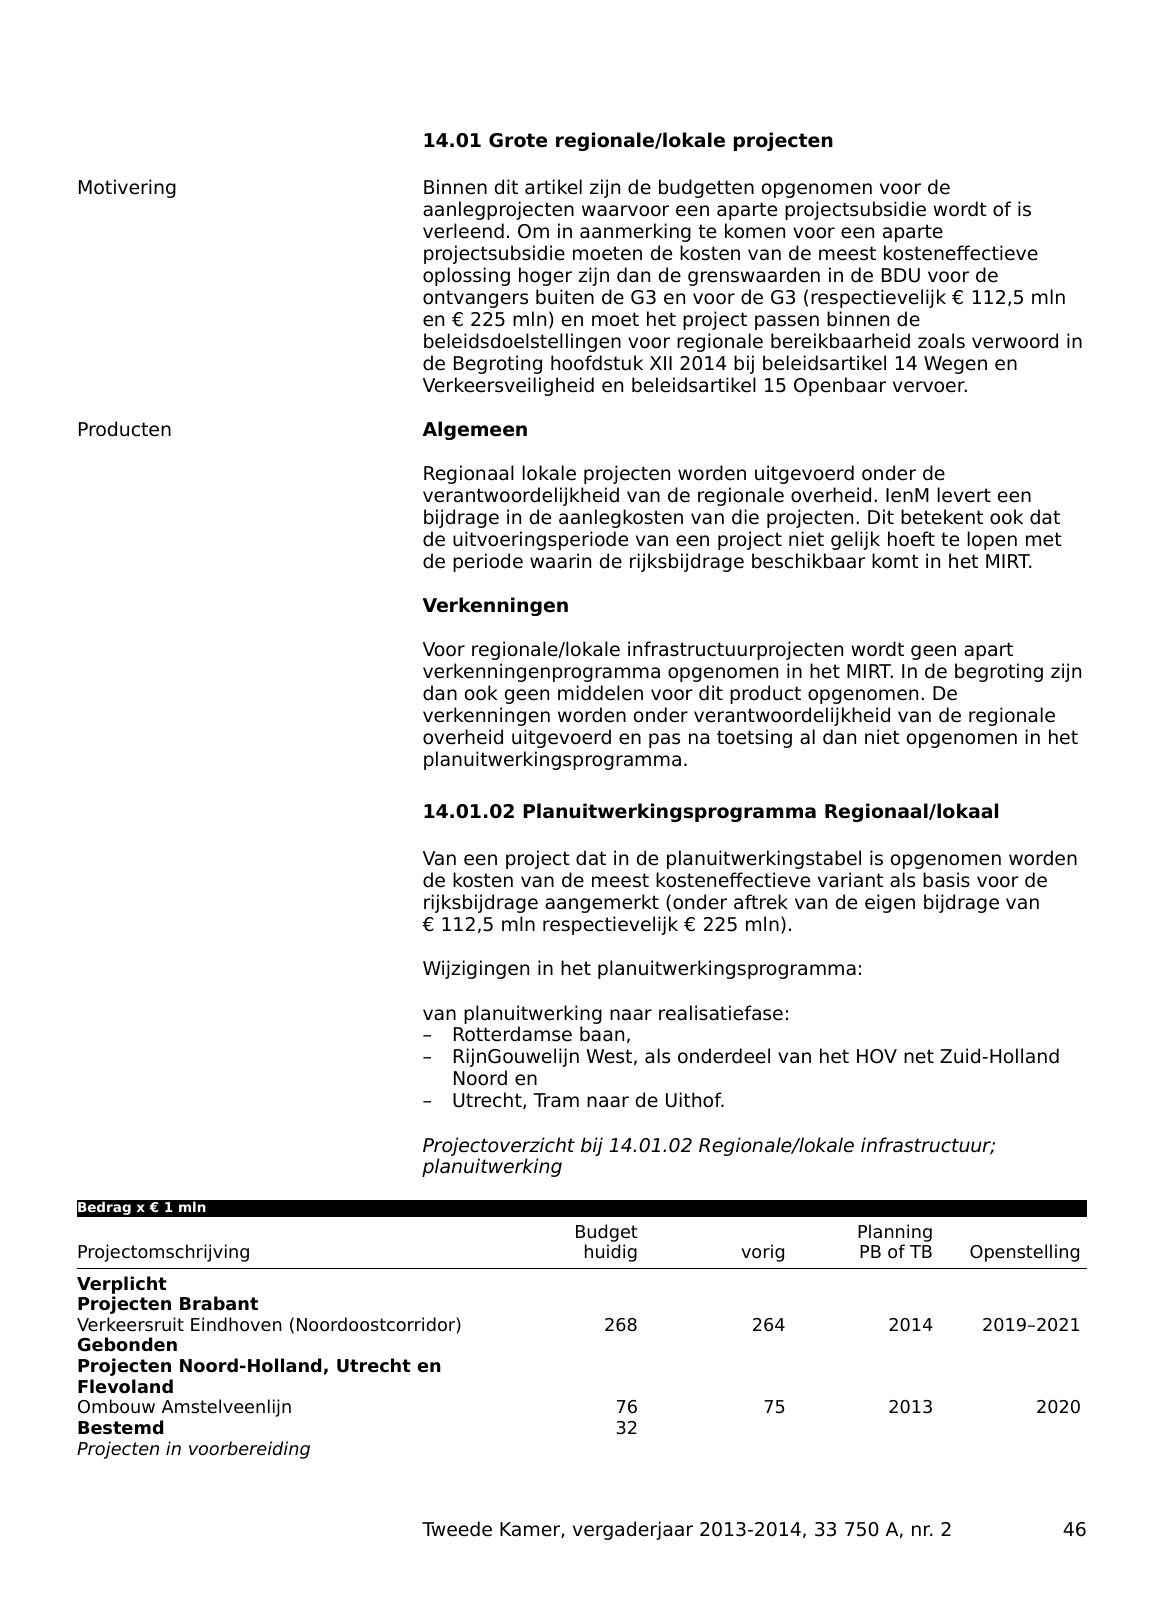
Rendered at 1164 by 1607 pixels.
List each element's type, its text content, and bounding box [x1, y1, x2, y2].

table_cell [791, 1418, 939, 1438]
table_cell 264 [644, 1315, 791, 1335]
table_cell Projecten Brabant [77, 1294, 496, 1315]
table_cell 2013 [791, 1397, 939, 1418]
table_cell [77, 1217, 496, 1242]
table_cell 76 [496, 1397, 644, 1418]
table_cell [496, 1439, 644, 1459]
table_cell [791, 1269, 939, 1294]
table_cell Verkeersruit Eindhoven (Noordoostcorridor) [77, 1315, 496, 1335]
table_cell [644, 1439, 791, 1459]
table_cell [791, 1356, 939, 1397]
text van planuitwerking naar realisatiefase: [422, 1002, 1087, 1024]
table_cell [644, 1356, 791, 1397]
table_cell 2014 [791, 1315, 939, 1335]
text Binnen dit artikel zijn de budgetten opgenomen voor de aanlegprojecten waarvoor een aparte projectsubsidie wordt of is verleend. Om in aanmerking te komen voor een aparte projectsubsidie moeten de kosten van de meest kosteneffectieve oplossing hoger zijn dan de grenswaarden in de BDU voor de ontvangers buiten de G3 en voor de G3 (respectievelijk € 112,5 mln en € 225 mln) en moet het project passen binnen de beleidsdoelstellingen voor regionale bereikbaarheid zoals verwoord in de Begroting hoofdstuk XII 2014 bij beleidsartikel 14 Wegen en Verkeersveiligheid en beleidsartikel 15 Openbaar vervoer. [422, 177, 1087, 397]
text – Rotterdamse baan, [422, 1024, 1087, 1046]
table_cell [496, 1356, 644, 1397]
table_cell [939, 1356, 1087, 1397]
table_cell [939, 1269, 1087, 1294]
text Regionaal lokale projecten worden uitgevoerd onder de verantwoordelijkheid van de regionale overheid. IenM levert een bijdrage in de aanlegkosten van die projecten. Dit betekent ook dat de uitvoeringsperiode van een project niet gelijk hoeft te lopen met de periode waarin de rijksbijdrage beschikbaar komt in het MIRT. [422, 463, 1087, 573]
subtitle Algemeen [422, 419, 1087, 441]
table_cell 32 [496, 1418, 644, 1438]
table_cell [644, 1335, 791, 1356]
table_cell [496, 1294, 644, 1315]
table_cell Verplicht [77, 1269, 496, 1294]
text Voor regionale/lokale infrastructuurprojecten wordt geen apart verkenningenprogramma opgenomen in het MIRT. In de begroting zijn dan ook geen middelen voor dit product opgenomen. De verkenningen worden onder verantwoordelijkheid van de regionale overheid uitgevoerd en pas na toetsing al dan niet opgenomen in het planuitwerkingsprogramma. [422, 639, 1087, 771]
table_cell [939, 1335, 1087, 1356]
table_cell [791, 1439, 939, 1459]
text – Utrecht, Tram naar de Uithof. [422, 1090, 1087, 1112]
table_cell 2019–2021 [939, 1315, 1087, 1335]
table_cell huidig [496, 1243, 644, 1268]
table_cell 75 [644, 1397, 791, 1418]
table_cell Planning [791, 1217, 939, 1242]
subtitle 14.01 Grote regionale/lokale projecten [422, 130, 1087, 152]
table_cell [791, 1335, 939, 1356]
table_cell Ombouw Amstelveenlijn [77, 1397, 496, 1418]
text – RijnGouwelijn West, als onderdeel van het HOV net Zuid-Holland Noord en [422, 1046, 1087, 1090]
text Producten [77, 419, 399, 441]
table_cell Bestemd [77, 1418, 496, 1438]
subtitle [77, 441, 399, 449]
table_cell vorig [644, 1243, 791, 1268]
text Van een project dat in de planuitwerkingstabel is opgenomen worden de kosten van de meest kosteneffectieve variant als basis voor de rijksbijdrage aangemerkt (onder aftrek van de eigen bijdrage van € 112,5 mln respectievelijk € 225 mln). [422, 848, 1087, 936]
subtitle Projectoverzicht bij 14.01.02 Regionale/lokale infrastructuur; planuitwerking [422, 1134, 1087, 1178]
table_cell [644, 1269, 791, 1294]
table_cell [791, 1294, 939, 1315]
subtitle 14.01.02 Planuitwerkingsprogramma Regionaal/lokaal [422, 801, 1087, 823]
table_cell 2020 [939, 1397, 1087, 1418]
table_cell [939, 1294, 1087, 1315]
text Wijzigingen in het planuitwerkingsprogramma: [422, 958, 1087, 980]
table_cell [644, 1294, 791, 1315]
table_cell Gebonden [77, 1335, 496, 1356]
table_cell [939, 1418, 1087, 1438]
table_cell Projecten Noord-Holland, Utrecht en Flevoland [77, 1356, 496, 1397]
table_cell Budget [496, 1217, 644, 1242]
table_cell [496, 1335, 644, 1356]
table_cell [644, 1418, 791, 1438]
table_cell [939, 1439, 1087, 1459]
table_cell Projecten in voorbereiding [77, 1439, 496, 1459]
text Motivering [77, 177, 399, 199]
table_cell Openstelling [939, 1243, 1087, 1268]
subtitle Verkenningen [422, 595, 1087, 617]
table_cell [644, 1217, 791, 1242]
table_cell PB of TB [791, 1243, 939, 1268]
table_cell 268 [496, 1315, 644, 1335]
table_header Bedrag x € 1 mln [77, 1200, 1087, 1216]
table_cell Projectomschrijving [77, 1243, 496, 1268]
table_cell [939, 1217, 1087, 1242]
table_cell [496, 1269, 644, 1294]
